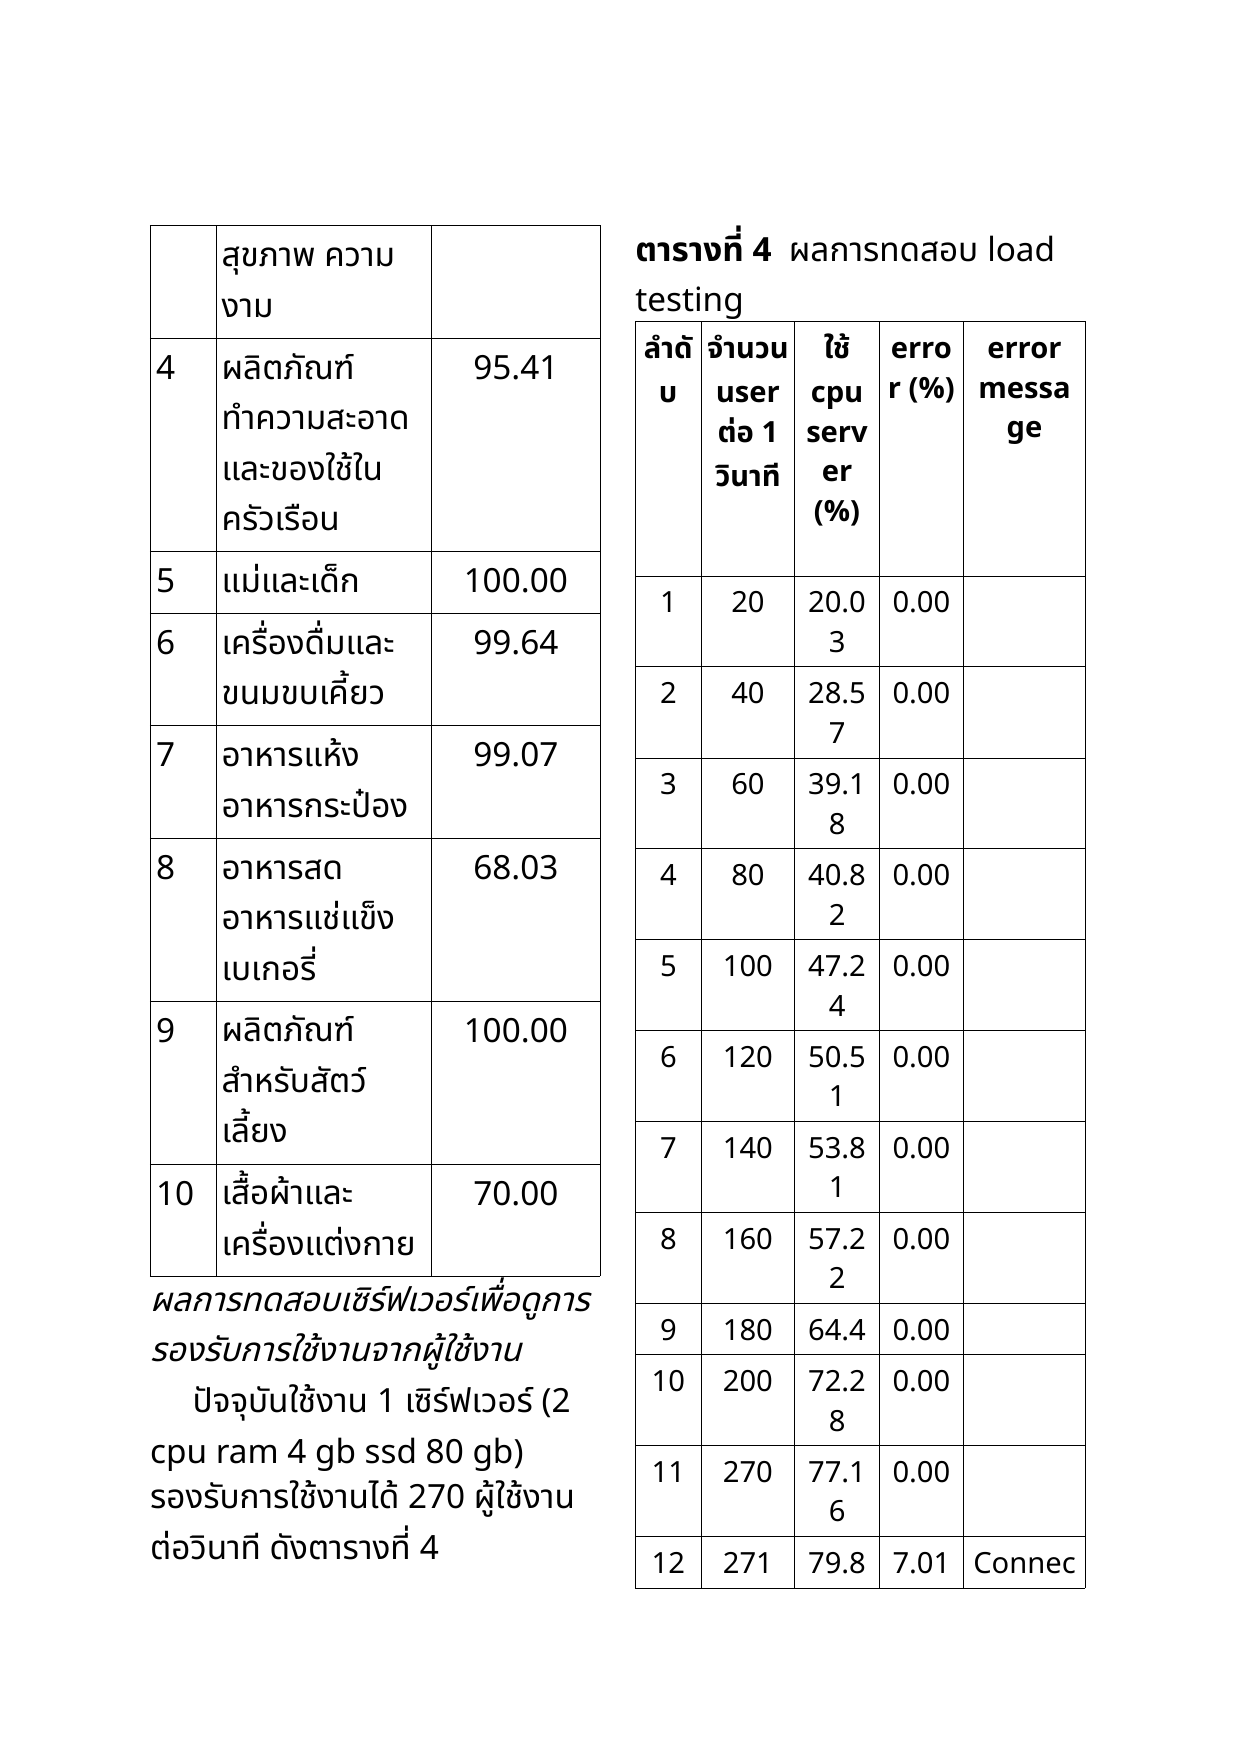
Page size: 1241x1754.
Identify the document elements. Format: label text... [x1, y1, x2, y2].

table_cell 200 [702, 1355, 794, 1445]
table_cell 7.01 [880, 1537, 963, 1587]
table_cell 20 [702, 577, 794, 666]
table_header error (%) [880, 322, 963, 576]
table_cell 3 [636, 759, 701, 848]
table_cell 11 [636, 1446, 701, 1536]
table_cell [964, 940, 1085, 1030]
table_cell สุขภาพ ความงาม [217, 226, 431, 338]
table_cell 8 [636, 1213, 701, 1303]
table_cell 7 [151, 726, 216, 838]
table_cell 271 [702, 1537, 794, 1587]
table_cell 57.22 [795, 1213, 879, 1303]
table_cell 9 [636, 1304, 701, 1354]
table_cell 39.18 [795, 759, 879, 848]
table_cell [964, 1213, 1085, 1303]
table_cell 99.64 [432, 614, 600, 725]
table_cell 72.28 [795, 1355, 879, 1445]
table_cell 99.07 [432, 726, 600, 838]
table_cell 53.81 [795, 1122, 879, 1212]
table_header ลำดับ [636, 322, 701, 576]
table_cell [964, 1122, 1085, 1212]
table_cell 60 [702, 759, 794, 848]
table_cell 7 [636, 1122, 701, 1212]
table_cell 47.24 [795, 940, 879, 1030]
table_cell 0.00 [880, 849, 963, 939]
table_cell 100.00 [432, 552, 600, 613]
table_cell 40.82 [795, 849, 879, 939]
table_header จำนวน user ต่อ 1 วินาที [702, 322, 794, 576]
text ตารางที่ 4 ผลการทดสอบ load testing [635, 225, 1091, 321]
table_cell เครื่องดื่มและขนมขบเคี้ยว [217, 614, 431, 725]
table_cell 9 [151, 1002, 216, 1163]
table_cell 0.00 [880, 940, 963, 1030]
table_cell 0.00 [880, 667, 963, 757]
table_cell 1 [636, 577, 701, 666]
table_header ใช้ cpu server (%) [795, 322, 879, 576]
table_cell 12 [636, 1537, 701, 1587]
table_cell 20.03 [795, 577, 879, 666]
table_cell 0.00 [880, 1446, 963, 1536]
table_cell [964, 849, 1085, 939]
table_cell 64.4 [795, 1304, 879, 1354]
table_cell [964, 1446, 1085, 1536]
table_cell 68.03 [432, 839, 600, 1001]
table_cell อาหารสด อาหารแช่แข็ง เบเกอรี่ [217, 839, 431, 1001]
table_cell 100 [702, 940, 794, 1030]
table_cell [964, 667, 1085, 757]
table_cell 100.00 [432, 1002, 600, 1163]
table_cell เสื้อผ้าและเครื่องแต่งกาย [217, 1165, 431, 1276]
table_cell ผลิตภัณฑ์ทำความสะอาดและของใช้ในครัวเรือน [217, 339, 431, 551]
table_cell 28.57 [795, 667, 879, 757]
table_cell 8 [151, 839, 216, 1001]
table_cell [964, 759, 1085, 848]
table_cell ผลิตภัณฑ์สำหรับสัตว์เลี้ยง [217, 1002, 431, 1163]
text ผลการทดสอบเซิร์ฟเวอร์เพื่อดูการรองรับการใช้งานจากผู้ใช้งาน [150, 1276, 605, 1377]
table_cell 6 [151, 614, 216, 725]
table_cell 0.00 [880, 577, 963, 666]
table_cell 0.00 [880, 1031, 963, 1121]
table_cell [432, 226, 600, 338]
table_cell 0.00 [880, 1122, 963, 1212]
table_cell 10 [636, 1355, 701, 1445]
table_header error message [964, 322, 1085, 576]
table_cell [964, 1031, 1085, 1121]
table_cell อาหารแห้ง อาหารกระป๋อง [217, 726, 431, 838]
table_cell 270 [702, 1446, 794, 1536]
table_cell 0.00 [880, 1213, 963, 1303]
table_cell 77.16 [795, 1446, 879, 1536]
table_cell แม่และเด็ก [217, 552, 431, 613]
table_cell 0.00 [880, 1355, 963, 1445]
table_cell 79.8 [795, 1537, 879, 1587]
table_cell 0.00 [880, 759, 963, 848]
table_cell [964, 577, 1085, 666]
table_cell 70.00 [432, 1165, 600, 1276]
table_cell 160 [702, 1213, 794, 1303]
table_cell 0.00 [880, 1304, 963, 1354]
table_cell 50.51 [795, 1031, 879, 1121]
table_cell [964, 1304, 1085, 1354]
table_cell 4 [151, 339, 216, 551]
table_cell 120 [702, 1031, 794, 1121]
table_cell 5 [151, 552, 216, 613]
table_cell 40 [702, 667, 794, 757]
table_cell 180 [702, 1304, 794, 1354]
table_cell 80 [702, 849, 794, 939]
table_cell 4 [636, 849, 701, 939]
table_cell 6 [636, 1031, 701, 1121]
table_cell 95.41 [432, 339, 600, 551]
table_cell 10 [151, 1165, 216, 1276]
table_cell 2 [636, 667, 701, 757]
table_cell [964, 1355, 1085, 1445]
table_cell 140 [702, 1122, 794, 1212]
table_cell 5 [636, 940, 701, 1030]
text ปัจจุบันใช้งาน 1 เซิร์ฟเวอร์ (2 cpu ram 4 gb ssd 80 gb) รองรับการใช้งานได้ 270 ผู้ใช้งานต่อวินาที ดังตารางที่ 4 [150, 1377, 605, 1574]
table_cell Connec [964, 1537, 1085, 1587]
table_cell [151, 226, 216, 338]
